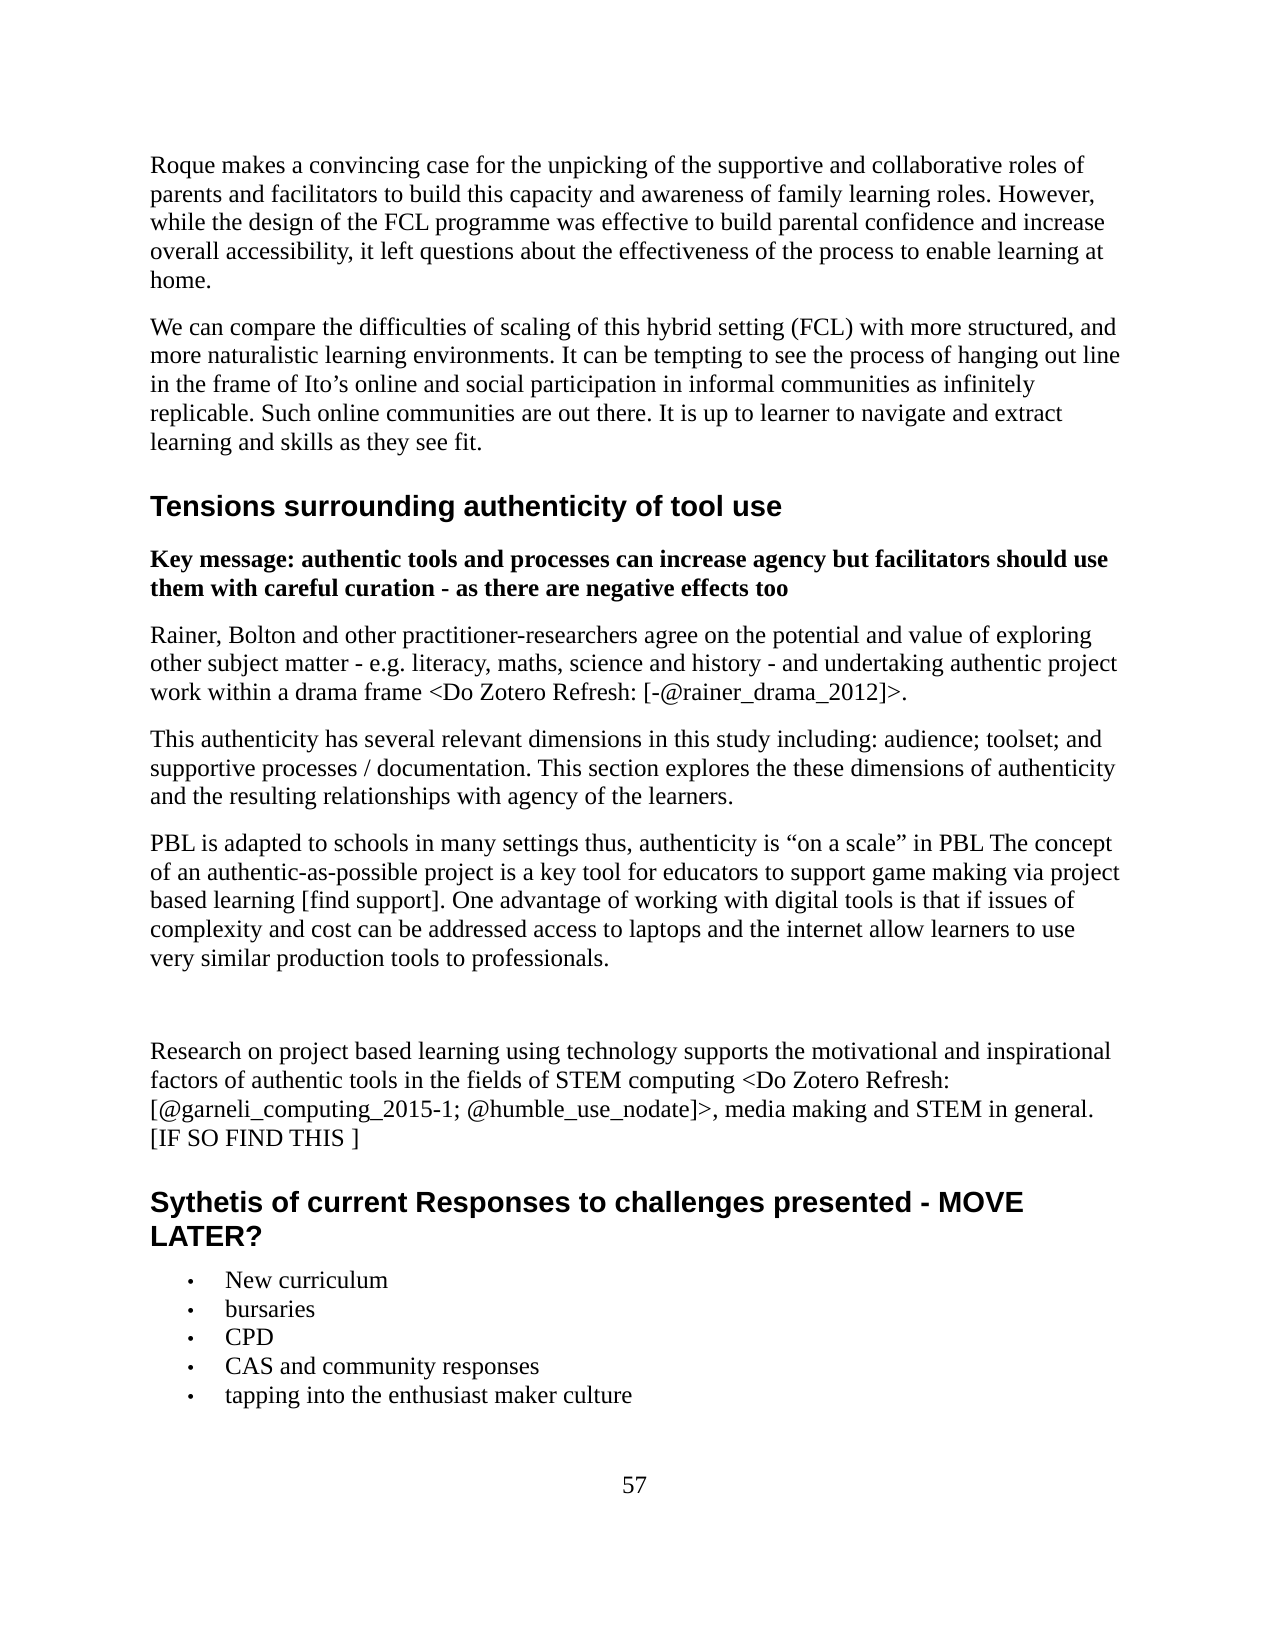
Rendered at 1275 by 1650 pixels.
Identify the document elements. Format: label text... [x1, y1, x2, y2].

subtitle Sythetis of current Responses to challenges presented - MOVE LATER? [150, 1185, 1125, 1252]
list New curriculum [187, 1265, 1125, 1294]
list CPD [187, 1322, 1125, 1351]
list bursaries [187, 1294, 1125, 1322]
text Key message: authentic tools and processes can increase agency but facilitators should use them with careful curation - as there are negative effects too [150, 544, 1125, 602]
text Research on project based learning using technology supports the motivational and inspirational factors of authentic tools in the fields of STEM computing <Do Zotero Refresh: [@garneli_computing_2015-1; @humble_use_nodate]>, media making and STEM in general. [IF SO FIND THIS ] [150, 1036, 1125, 1151]
text We can compare the difficulties of scaling of this hybrid setting (FCL) with more structured, and more naturalistic learning environments. It can be tempting to see the process of hanging out line in the frame of Ito’s online and social participation in informal communities as infinitely replicable. Such online communities are out there. It is up to learner to navigate and extract learning and skills as they see fit. [150, 312, 1125, 455]
text Roque makes a convincing case for the unpicking of the supportive and collaborative roles of parents and facilitators to build this capacity and awareness of family learning roles. However, while the design of the FCL programme was effective to build parental confidence and increase overall accessibility, it left questions about the effectiveness of the process to enable learning at home. [150, 150, 1125, 294]
text PBL is adapted to schools in many settings thus, authenticity is “on a scale” in PBL The concept of an authentic-as-possible project is a key tool for educators to support game making via project based learning [find support]. One advantage of working with digital tools is that if issues of complexity and cost can be addressed access to laptops and the internet allow learners to use very similar production tools to professionals. [150, 828, 1125, 972]
text Rainer, Bolton and other practitioner-researchers agree on the potential and value of exploring other subject matter - e.g. literacy, maths, science and history - and undertaking authentic project work within a drama frame <Do Zotero Refresh: [-@rainer_drama_2012]>. [150, 620, 1125, 706]
text This authenticity has several relevant dimensions in this study including: audience; toolset; and supportive processes / documentation. This section explores the these dimensions of authenticity and the resulting relationships with agency of the learners. [150, 724, 1125, 810]
subtitle Tensions surrounding authenticity of tool use [150, 489, 1125, 523]
list tapping into the enthusiast maker culture [187, 1380, 1125, 1409]
list CAS and community responses [187, 1351, 1125, 1380]
